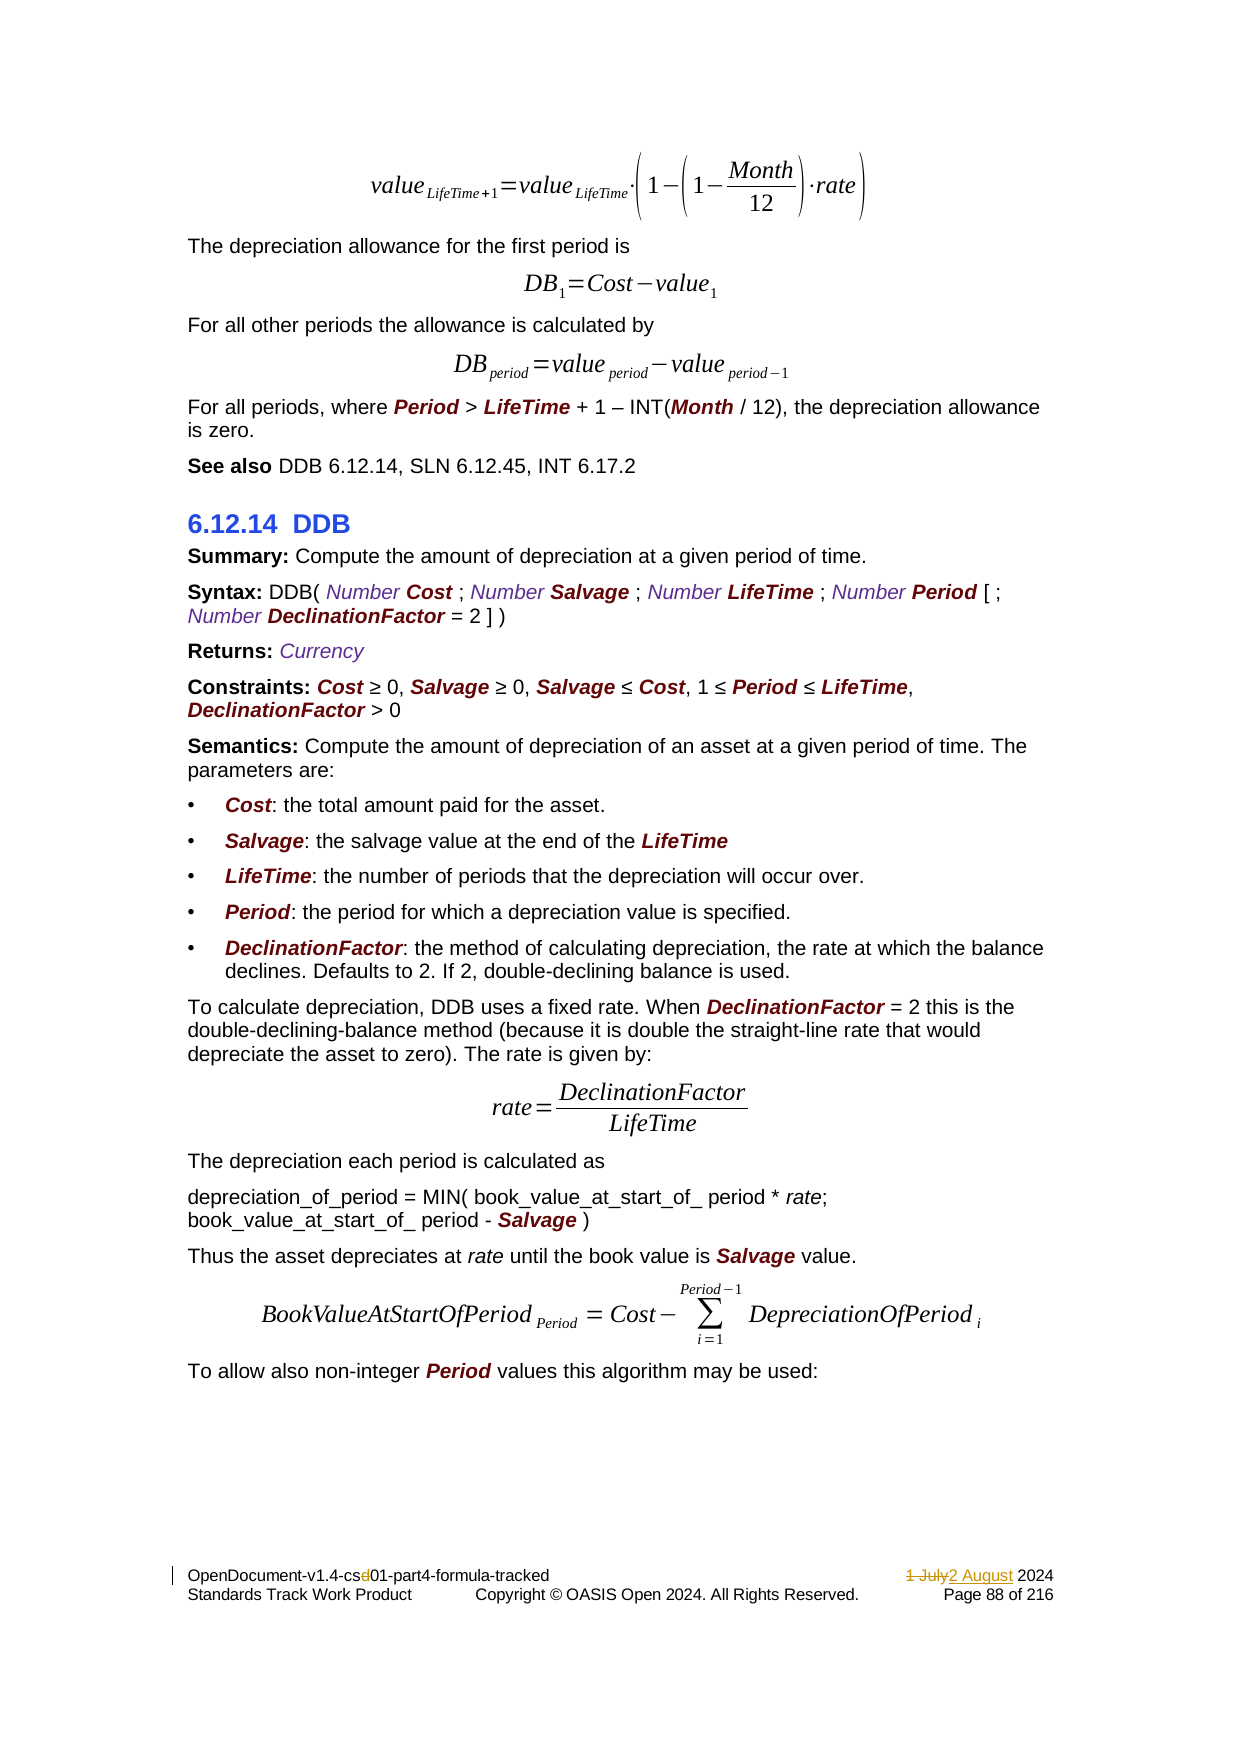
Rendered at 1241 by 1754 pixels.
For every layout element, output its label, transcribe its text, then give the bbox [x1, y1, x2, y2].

text See also DDB 6.12.14, SLN 6.12.45, INT 6.17.2 [187, 454, 1053, 478]
list LifeTime: the number of periods that the depreciation will occur over. [187, 865, 1053, 888]
text The depreciation each period is calculated as [187, 1149, 1053, 1173]
text To calculate depreciation, DDB uses a fixed rate. When DeclinationFactor = 2 this is the double-declining-balance method (because it is double the straight-line rate that would depreciate the asset to zero). The rate is given by: [187, 995, 1053, 1066]
text Thus the asset depreciates at rate until the book value is Salvage value. [187, 1244, 1053, 1268]
text Returns: Currency [187, 640, 1053, 663]
text Syntax: DDB( Number Cost ; Number Salvage ; Number LifeTime ; Number Period [ ; Number DeclinationFactor = 2 ] ) [187, 581, 1053, 628]
text The depreciation allowance for the first period is [187, 234, 1053, 258]
list Salvage: the salvage value at the end of the LifeTime [187, 829, 1053, 853]
text For all other periods the allowance is calculated by [187, 313, 1053, 337]
list DeclinationFactor: the method of calculating depreciation, the rate at which the balance declines. Defaults to 2. If 2, double-declining balance is used. [187, 936, 1053, 983]
text To allow also non-integer Period values this algorithm may be used: [187, 1359, 1053, 1383]
text Semantics: Compute the amount of depreciation of an asset at a given period of time. The parameters are: [187, 734, 1053, 782]
text For all periods, where Period > LifeTime + 1 – INT(Month / 12), the depreciation allowance is zero. [187, 395, 1053, 442]
list Cost: the total amount paid for the asset. [187, 794, 1053, 817]
list Period: the period for which a depreciation value is specified. [187, 901, 1053, 924]
text depreciation_of_period = MIN( book_value_at_start_of_ period * rate; book_value_at_start_of_ period - Salvage ) [187, 1185, 1053, 1232]
text Constraints: Cost ≥ 0, Salvage ≥ 0, Salvage ≤ Cost, 1 ≤ Period ≤ LifeTime, DeclinationFactor > 0 [187, 675, 1053, 722]
text Summary: Compute the amount of depreciation at a given period of time. [187, 545, 1053, 568]
subtitle DDB [187, 509, 1053, 539]
